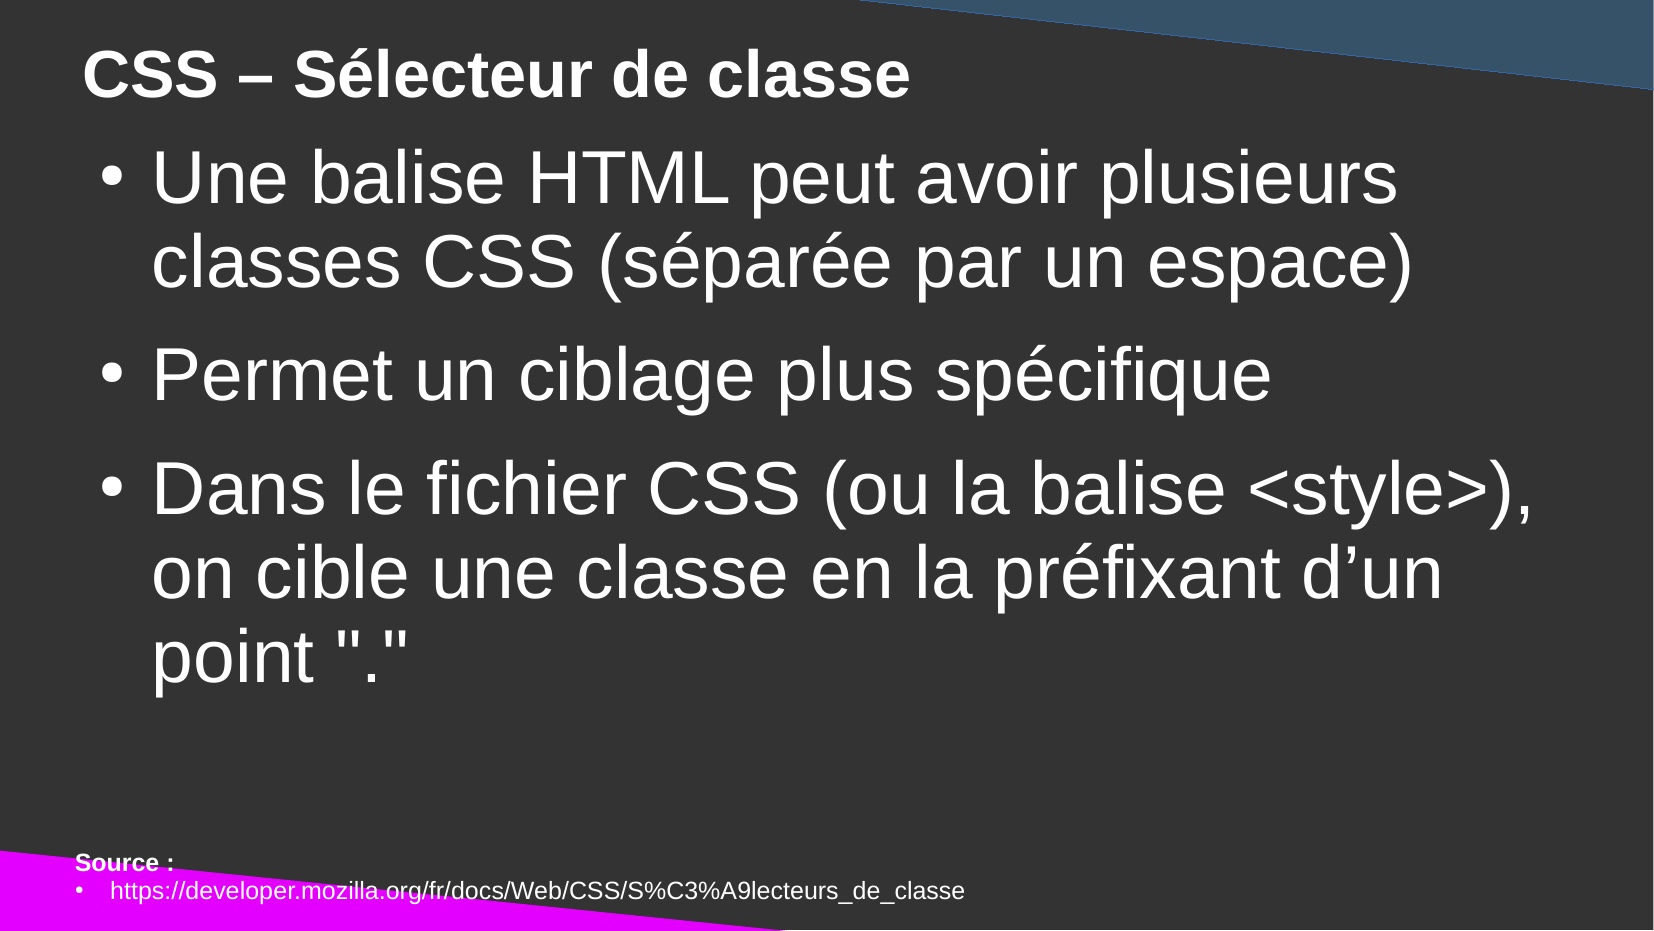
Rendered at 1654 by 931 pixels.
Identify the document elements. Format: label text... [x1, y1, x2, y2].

title CSS – Sélecteur de classe [82, 37, 1571, 114]
list Une balise HTML peut avoir plusieurs classes CSS (séparée par un espace) Permet un ciblage plus spécifique Dans le fichier CSS (ou la balise <style>), on cible une classe en la préfixant d’un point "." [80, 135, 1605, 851]
text_box Source : https://developer.mozilla.org/fr/docs/Web/CSS/S%C3%A9lecteurs_de_classe [60, 841, 1546, 913]
text_box [860, 0, 1654, 90]
text_box [0, 850, 788, 931]
